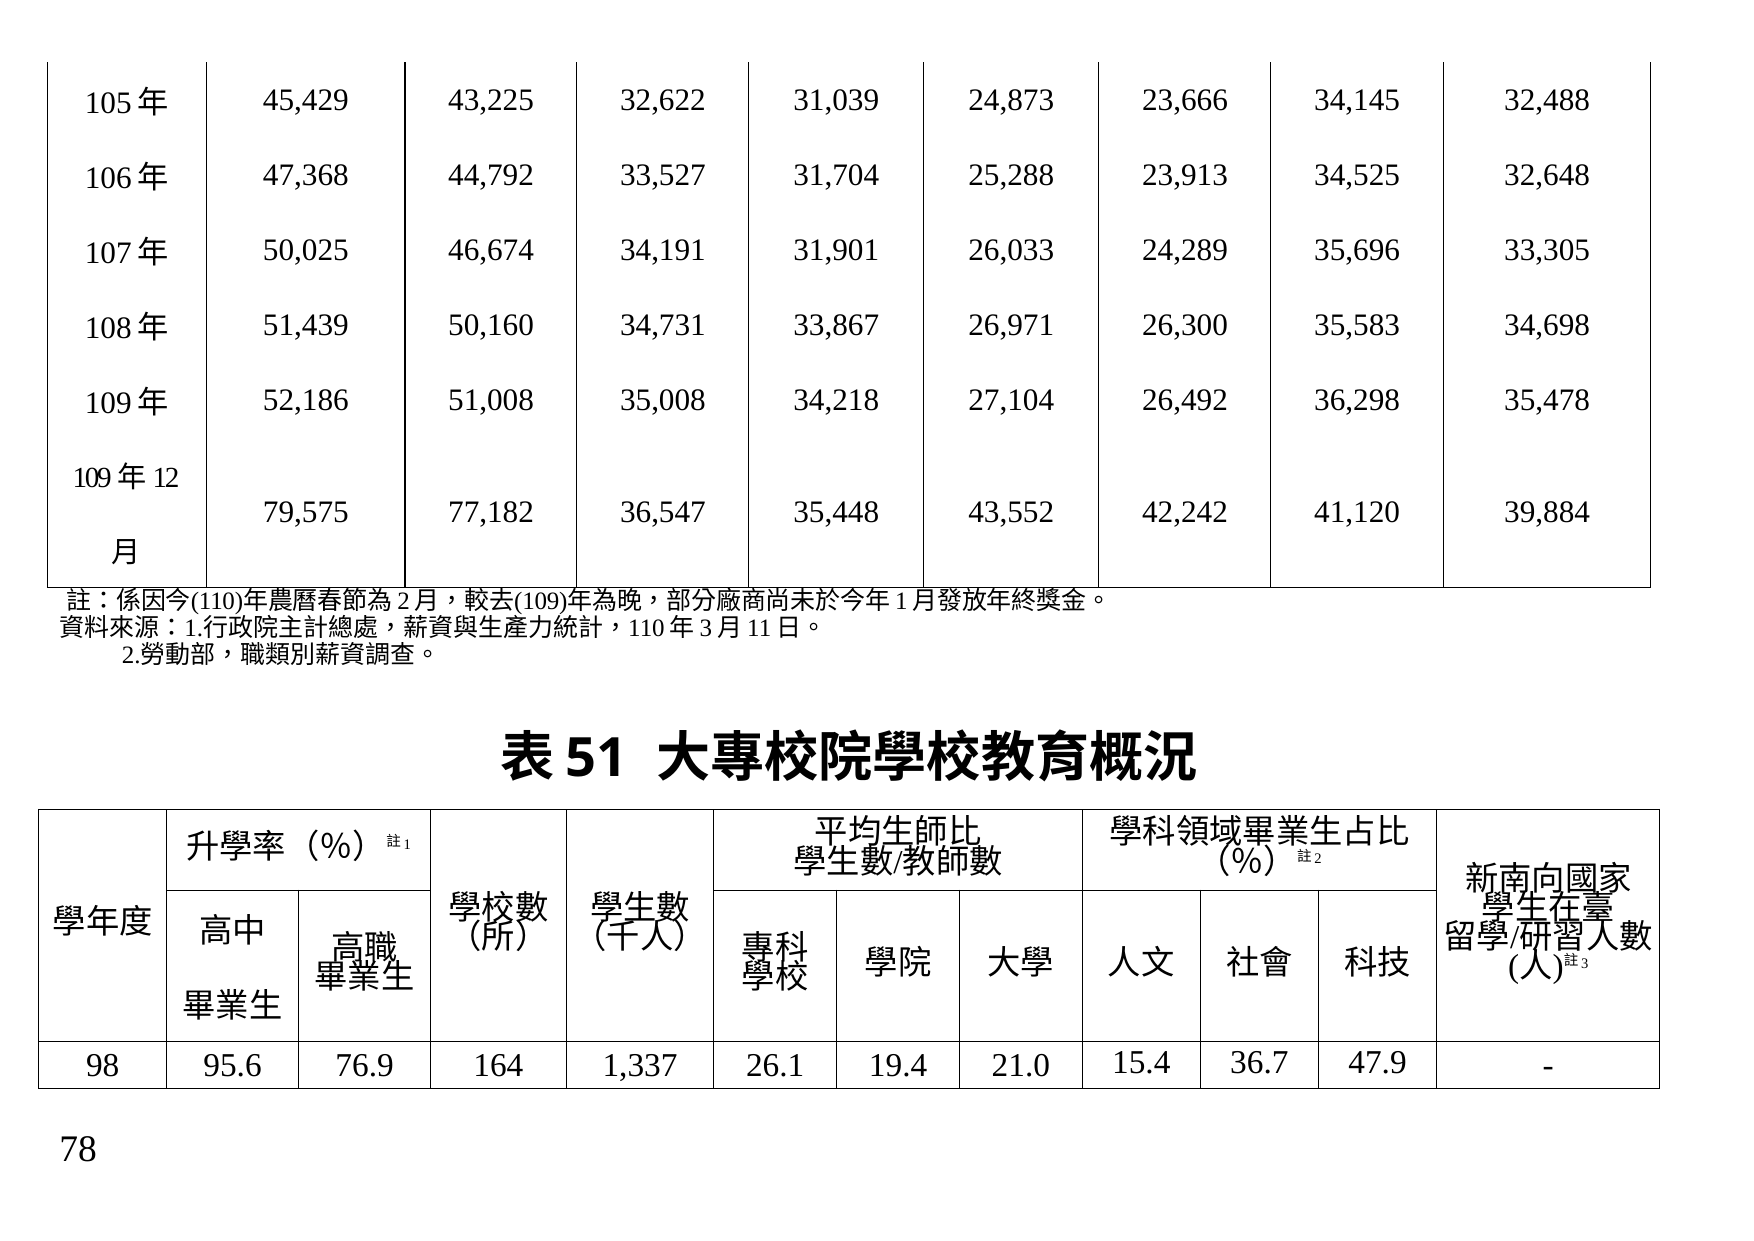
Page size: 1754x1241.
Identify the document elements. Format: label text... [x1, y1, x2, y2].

table_cell 46,674 [406, 212, 576, 287]
table_cell 43,552 [924, 437, 1098, 587]
table_cell 23,666 [1099, 62, 1270, 137]
table_cell 學院 [837, 891, 959, 1041]
table_cell 35,583 [1271, 287, 1443, 362]
table_cell 109年12月 [48, 437, 206, 587]
table_cell 33,527 [577, 137, 748, 212]
table_cell 19.4 [837, 1042, 959, 1088]
table_cell 35,448 [749, 437, 923, 587]
table_cell 108年 [48, 287, 206, 362]
table_cell 34,191 [577, 212, 748, 287]
table_cell 107年 [48, 212, 206, 287]
table_cell 高職 畢業生 [299, 891, 430, 1041]
table_cell - [1437, 1042, 1659, 1088]
table_cell 98 [39, 1042, 166, 1088]
table_cell 26,033 [924, 212, 1098, 287]
table_cell 34,698 [1444, 287, 1650, 362]
text 2.勞動部，職類別薪資調查。 [59, 642, 1639, 669]
table_cell 32,488 [1444, 62, 1650, 137]
table_cell 31,039 [749, 62, 923, 137]
table_cell 47,368 [207, 137, 404, 212]
table_cell 24,873 [924, 62, 1098, 137]
table_cell 大學 [960, 891, 1082, 1041]
table_cell 25,288 [924, 137, 1098, 212]
table_cell 51,439 [207, 287, 404, 362]
table_cell 42,242 [1099, 437, 1270, 587]
table_cell 26,300 [1099, 287, 1270, 362]
table_cell 44,792 [406, 137, 576, 212]
table_cell 36,298 [1271, 362, 1443, 437]
table_cell 26.1 [714, 1042, 836, 1088]
table_cell 科技 [1319, 891, 1436, 1041]
table_cell 31,704 [749, 137, 923, 212]
table_cell 35,696 [1271, 212, 1443, 287]
table_cell 人文 [1083, 891, 1200, 1041]
table_cell 專科 學校 [714, 891, 836, 1041]
table_header 平均生師比 學生數/教師數 [714, 810, 1082, 889]
table_cell 39,884 [1444, 437, 1650, 587]
table_cell 社會 [1201, 891, 1318, 1041]
table_cell 50,160 [406, 287, 576, 362]
table_header 學年度 [39, 810, 166, 1041]
table_header 學校數 （所） [431, 810, 566, 1041]
table_cell 31,901 [749, 212, 923, 287]
table_cell 164 [431, 1042, 566, 1088]
table_cell 36,547 [577, 437, 748, 587]
table_cell 34,525 [1271, 137, 1443, 212]
table_cell 1,337 [567, 1042, 713, 1088]
table_cell 27,104 [924, 362, 1098, 437]
table_cell 79,575 [207, 437, 404, 587]
subtitle 表51 大專校院學校教育概況 [59, 696, 1639, 809]
table_cell 106年 [48, 137, 206, 212]
table_cell 50,025 [207, 212, 404, 287]
table_cell 33,305 [1444, 212, 1650, 287]
table_cell 52,186 [207, 362, 404, 437]
table_cell 109年 [48, 362, 206, 437]
table_cell 36.7 [1201, 1042, 1318, 1088]
table_cell 41,120 [1271, 437, 1443, 587]
table_cell 76.9 [299, 1042, 430, 1088]
text 註：係因今(110)年農曆春節為2月，較去(109)年為晚，部分廠商尚未於今年1月發放年終獎金。 [66, 588, 1639, 615]
text 資料來源：1.行政院主計總處，薪資與生產力統計，110年3月11日。 [59, 615, 1639, 642]
table_cell 26,492 [1099, 362, 1270, 437]
table_cell 23,913 [1099, 137, 1270, 212]
table_header 升學率（％）註1 [167, 810, 430, 889]
table_cell 21.0 [960, 1042, 1082, 1088]
table_cell 高中 畢業生 [167, 891, 298, 1041]
table_header 學生數 （千人） [567, 810, 713, 1041]
table_cell 105年 [48, 62, 206, 137]
table_cell 32,622 [577, 62, 748, 137]
table_header 學科領域畢業生占比（％）註2 [1083, 810, 1436, 889]
table_header 新南向國家 學生在臺 留學/研習人數(人)註3 [1437, 810, 1659, 1041]
table_cell 24,289 [1099, 212, 1270, 287]
table_cell 51,008 [406, 362, 576, 437]
table_cell 32,648 [1444, 137, 1650, 212]
table_cell 45,429 [207, 62, 404, 137]
table_cell 33,867 [749, 287, 923, 362]
table_cell 77,182 [406, 437, 576, 587]
table_cell 26,971 [924, 287, 1098, 362]
table_cell 35,478 [1444, 362, 1650, 437]
table_cell 34,731 [577, 287, 748, 362]
table_cell 15.4 [1083, 1042, 1200, 1088]
table_cell 95.6 [167, 1042, 298, 1088]
table_cell 35,008 [577, 362, 748, 437]
table_cell 34,145 [1271, 62, 1443, 137]
table_cell 43,225 [406, 62, 576, 137]
table_cell 34,218 [749, 362, 923, 437]
table_cell 47.9 [1319, 1042, 1436, 1088]
